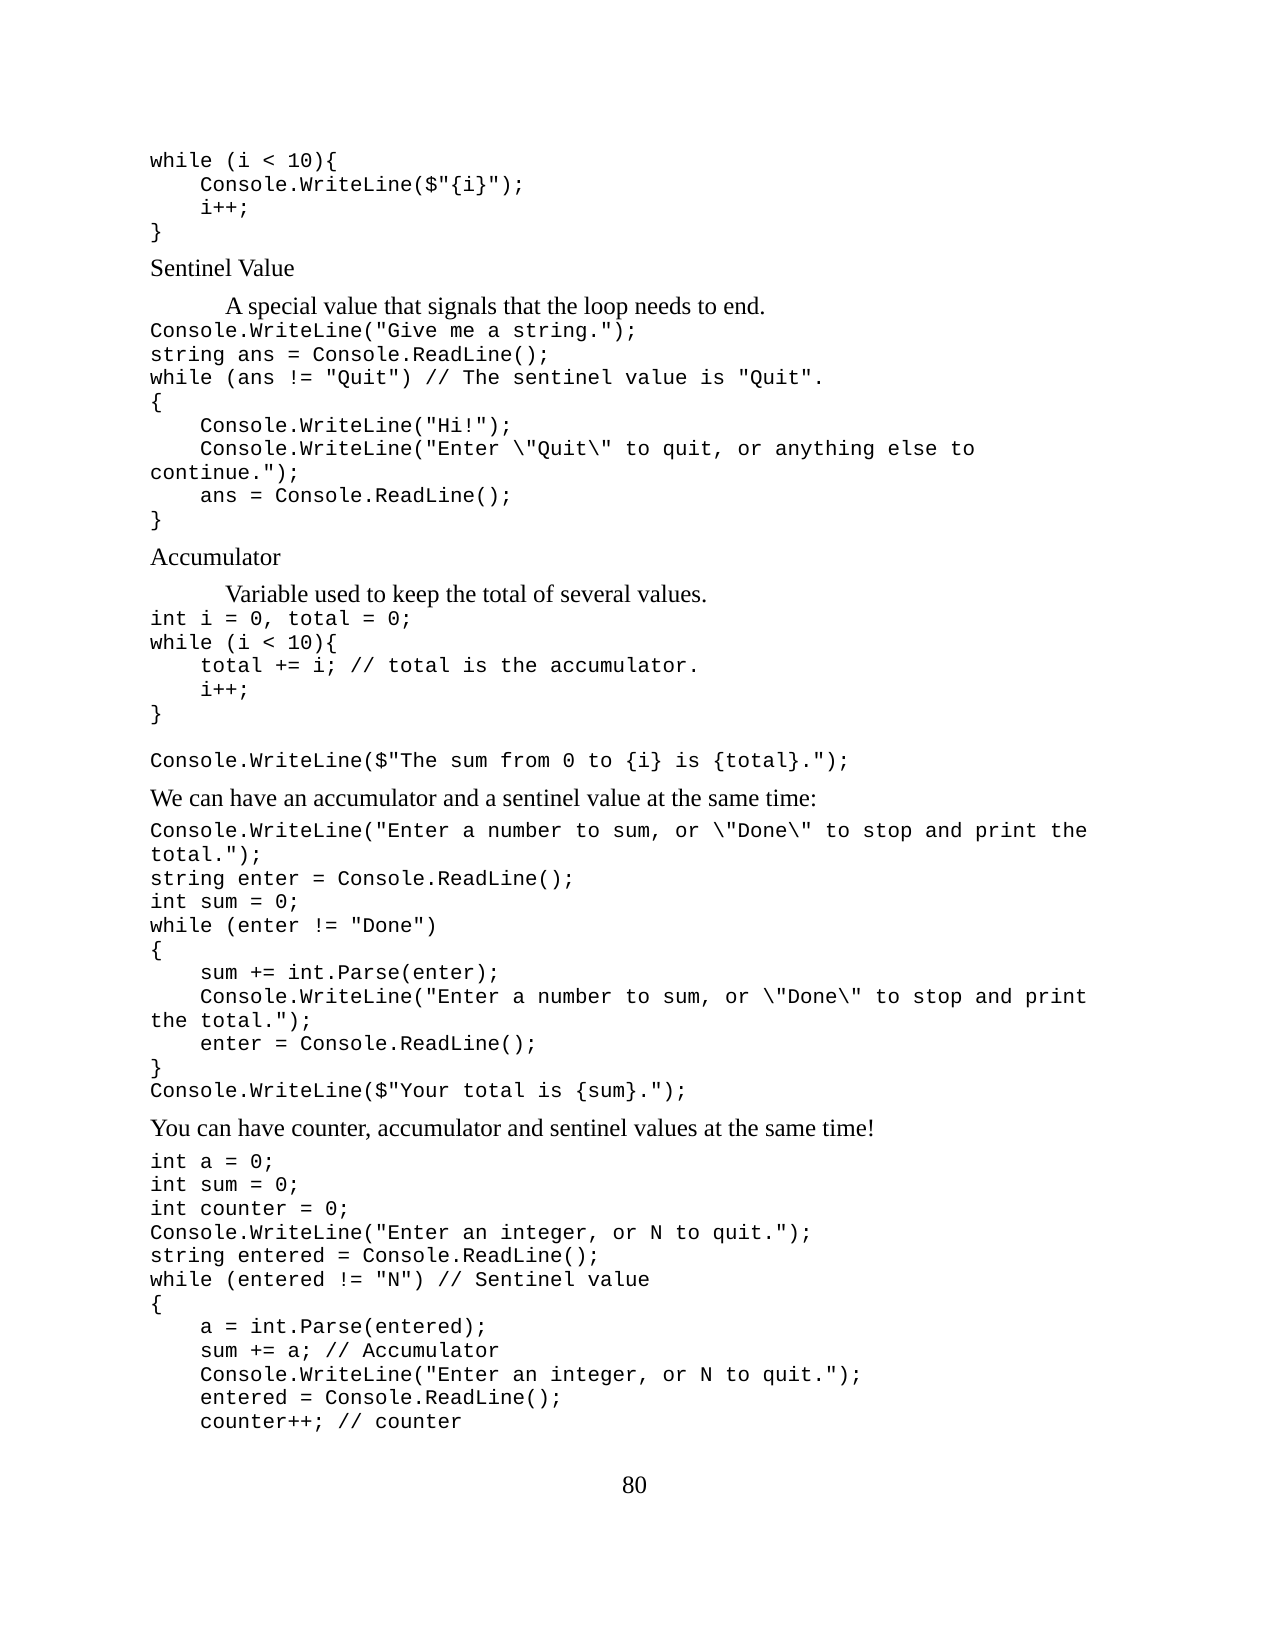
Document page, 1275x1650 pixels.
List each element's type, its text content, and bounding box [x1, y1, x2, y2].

text string ans = Console.ReadLine(); [150, 344, 1125, 367]
text You can have counter, accumulator and sentinel values at the same time! [150, 1113, 1125, 1142]
text Sentinel Value [150, 253, 1125, 282]
text while (entered != "N") // Sentinel value [150, 1269, 1125, 1293]
text Console.WriteLine($"The sum from 0 to {i} is {total}."); [150, 750, 1125, 774]
text } [150, 1057, 1125, 1081]
text i++; [150, 679, 1125, 703]
text } [150, 703, 1125, 726]
text entered = Console.ReadLine(); [150, 1387, 1125, 1411]
text ans = Console.ReadLine(); [150, 486, 1125, 509]
text total += i; // total is the accumulator. [150, 656, 1125, 679]
text { [150, 1293, 1125, 1316]
text i++; [150, 197, 1125, 221]
text sum += a; // Accumulator [150, 1340, 1125, 1364]
text int i = 0, total = 0; [150, 608, 1125, 632]
text Accumulator [150, 542, 1125, 571]
text string enter = Console.ReadLine(); [150, 868, 1125, 891]
text } [150, 221, 1125, 244]
text Console.WriteLine("Enter an integer, or N to quit."); [150, 1364, 1125, 1387]
text a = int.Parse(entered); [150, 1316, 1125, 1340]
text int sum = 0; [150, 891, 1125, 915]
text { [150, 939, 1125, 962]
text Console.WriteLine("Enter a number to sum, or \"Done\" to stop and print the total."); [150, 820, 1125, 868]
text } [150, 509, 1125, 533]
text Console.WriteLine("Give me a string."); [150, 320, 1125, 344]
text int counter = 0; [150, 1198, 1125, 1222]
text while (i < 10){ [150, 150, 1125, 174]
text Console.WriteLine("Enter \"Quit\" to quit, or anything else to continue."); [150, 438, 1125, 486]
text We can have an accumulator and a sentinel value at the same time: [150, 783, 1125, 811]
text while (ans != "Quit") // The sentinel value is "Quit". [150, 367, 1125, 391]
text string entered = Console.ReadLine(); [150, 1245, 1125, 1269]
text int a = 0; [150, 1151, 1125, 1174]
text enter = Console.ReadLine(); [150, 1033, 1125, 1057]
text Console.WriteLine("Hi!"); [150, 414, 1125, 438]
text counter++; // counter [150, 1411, 1125, 1434]
text while (enter != "Done") [150, 915, 1125, 939]
text Console.WriteLine("Enter a number to sum, or \"Done\" to stop and print the total."); [150, 986, 1125, 1033]
text int sum = 0; [150, 1174, 1125, 1198]
text Console.WriteLine($"{i}"); [150, 174, 1125, 197]
text { [150, 391, 1125, 414]
text while (i < 10){ [150, 632, 1125, 656]
text A special value that signals that the loop needs to end. [225, 291, 1125, 320]
text Variable used to keep the total of several values. [225, 579, 1125, 608]
text Console.WriteLine("Enter an integer, or N to quit."); [150, 1222, 1125, 1245]
text Console.WriteLine($"Your total is {sum}."); [150, 1081, 1125, 1104]
text sum += int.Parse(enter); [150, 962, 1125, 986]
